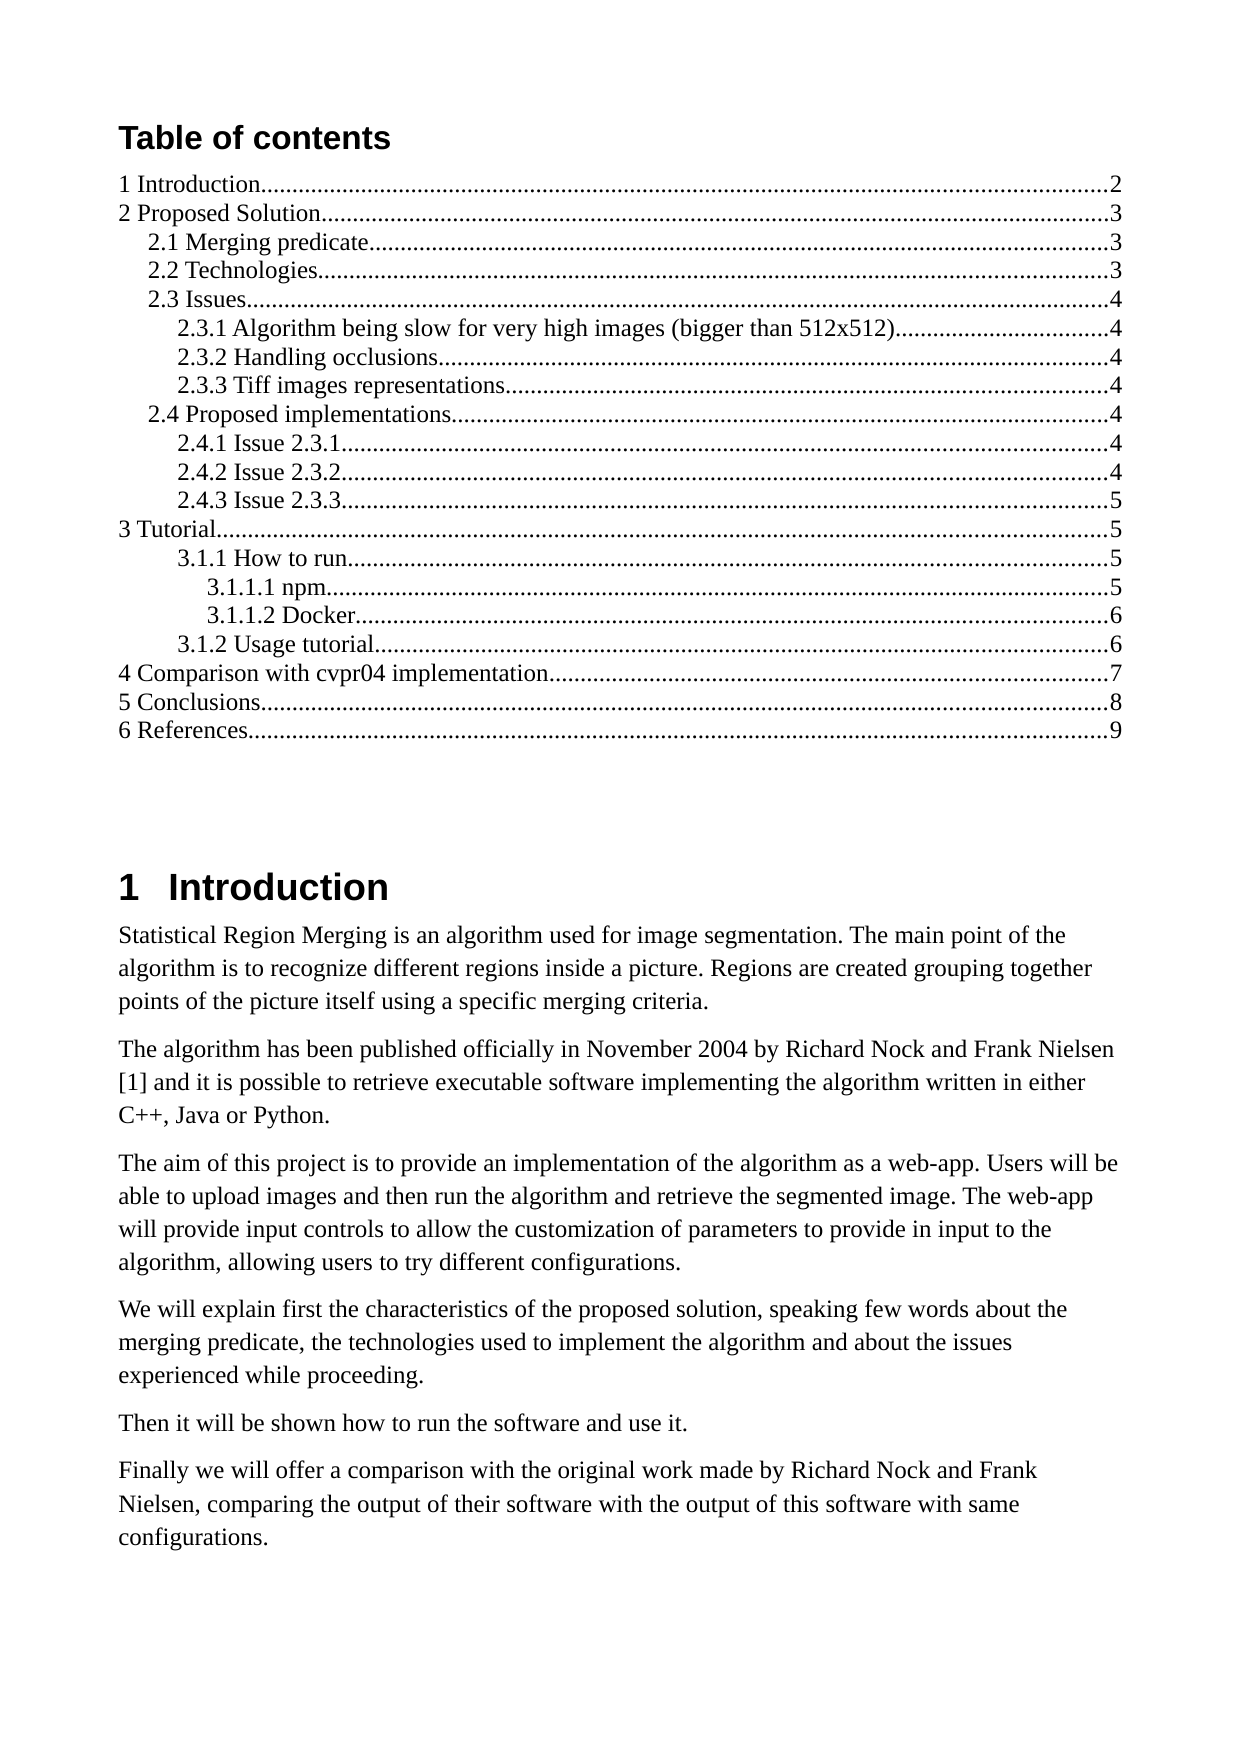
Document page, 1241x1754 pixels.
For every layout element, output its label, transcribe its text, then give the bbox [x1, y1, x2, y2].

text 6 References 9 [118, 715, 1122, 744]
text Then it will be shown how to run the software and use it. [118, 1408, 1122, 1437]
subtitle Table of contents [118, 118, 1122, 157]
text Statistical Region Merging is an algorithm used for image segmentation. The main point of the algorithm is to recognize different regions inside a picture. Regions are created grouping together points of the picture itself using a specific merging criteria. [118, 920, 1122, 1015]
text 2.2 Technologies 3 [148, 255, 1122, 284]
text The algorithm has been published officially in November 2004 by Richard Nock and Frank Nielsen [1] and it is possible to retrieve executable software implementing the algorithm written in either C++, Java or Python. [118, 1034, 1122, 1129]
text 3.1.2 Usage tutorial 6 [177, 629, 1122, 658]
text 2.3.3 Tiff images representations 4 [177, 370, 1122, 399]
text 3.1.1.2 Docker 6 [207, 600, 1122, 629]
text 2.4 Proposed implementations 4 [148, 399, 1122, 428]
text 2.3 Issues 4 [148, 284, 1122, 313]
text 4 Comparison with cvpr04 implementation 7 [118, 658, 1122, 687]
text 2.3.1 Algorithm being slow for very high images (bigger than 512x512) 4 [177, 313, 1122, 342]
text 2.4.3 Issue 2.3.3 5 [177, 485, 1122, 514]
text 2.4.1 Issue 2.3.1 4 [177, 428, 1122, 457]
text 3 Tutorial 5 [118, 514, 1122, 543]
subtitle Introduction [118, 864, 1122, 908]
text 1 Introduction 2 [118, 169, 1122, 198]
text 3.1.1 How to run 5 [177, 543, 1122, 572]
text 5 Conclusions 8 [118, 687, 1122, 715]
text 2.4.2 Issue 2.3.2 4 [177, 457, 1122, 485]
text 3.1.1.1 npm 5 [207, 572, 1122, 600]
text 2.3.2 Handling occlusions 4 [177, 342, 1122, 370]
text Finally we will offer a comparison with the original work made by Richard Nock and Frank Nielsen, comparing the output of their software with the output of this software with same configurations. [118, 1456, 1122, 1550]
text We will explain first the characteristics of the proposed solution, speaking few words about the merging predicate, the technologies used to implement the algorithm and about the issues experienced while proceeding. [118, 1294, 1122, 1389]
text 2.1 Merging predicate 3 [148, 227, 1122, 255]
text 2 Proposed Solution 3 [118, 198, 1122, 227]
text The aim of this project is to provide an implementation of the algorithm as a web-app. Users will be able to upload images and then run the algorithm and retrieve the segmented image. The web-app will provide input controls to allow the customization of parameters to provide in input to the algorithm, allowing users to try different configurations. [118, 1148, 1122, 1276]
